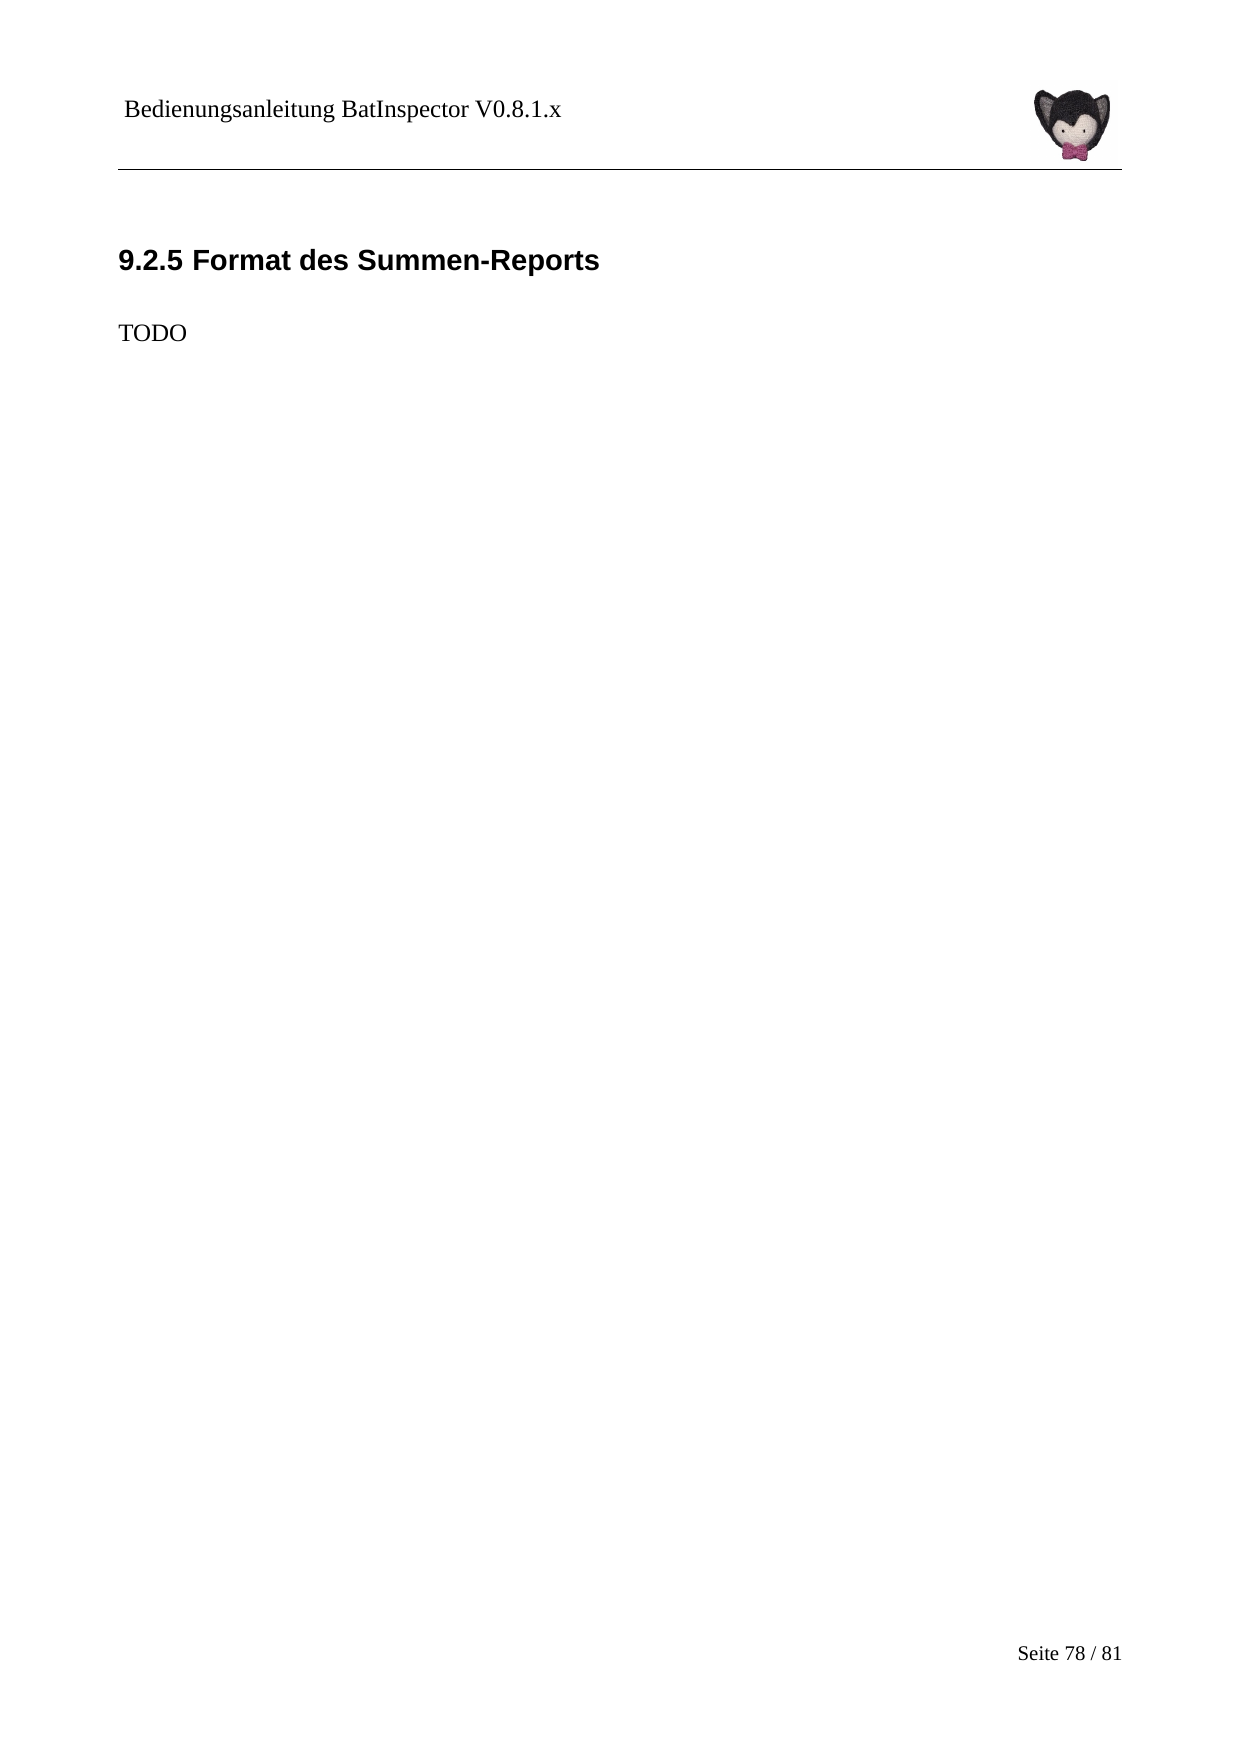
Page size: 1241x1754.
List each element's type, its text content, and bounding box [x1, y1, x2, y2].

text TODO [118, 318, 1122, 346]
subtitle Format des Summen-Reports [118, 243, 1122, 276]
picture [1030, 80, 1119, 169]
